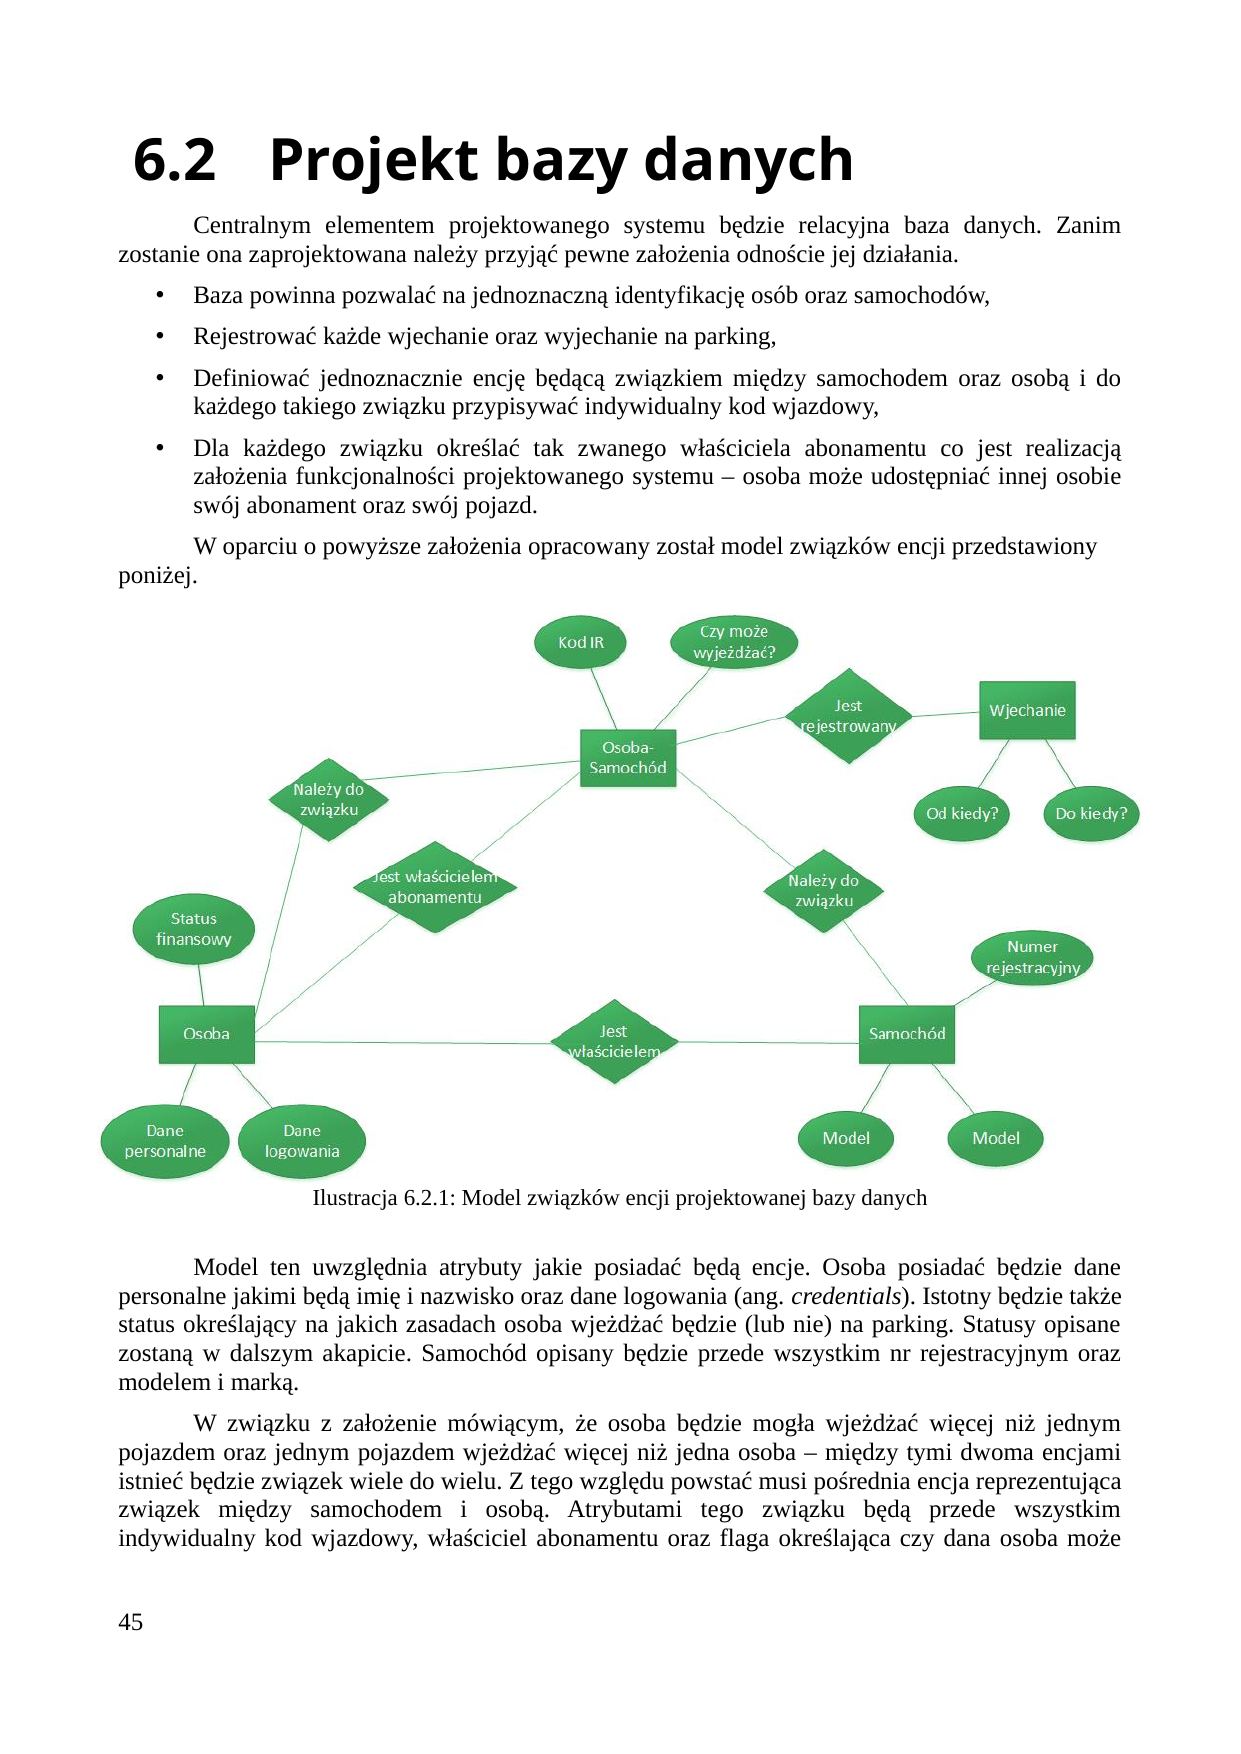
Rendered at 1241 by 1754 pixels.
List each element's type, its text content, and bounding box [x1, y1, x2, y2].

picture [96, 613, 1144, 1185]
text W oparciu o powyższe założenia opracowany został model związków encji przedstawiony poniżej. [118, 531, 1122, 589]
list Definiować jednoznacznie encję będącą związkiem między samochodem oraz osobą i do każdego takiego związku przypisywać indywidualny kod wjazdowy, [156, 363, 1122, 420]
list Baza powinna pozwalać na jednoznaczną identyfikację osób oraz samochodów, [156, 280, 1122, 309]
text Model ten uwzględnia atrybuty jakie posiadać będą encje. Osoba posiadać będzie dane personalne jakimi będą imię i nazwisko oraz dane logowania (ang. credentials). Istotny będzie także status określający na jakich zasadach osoba wjeżdżać będzie (lub nie) na parking. Statusy opisane zostaną w dalszym akapicie. Samochód opisany będzie przede wszystkim nr rejestracyjnym oraz modelem i marką. [118, 1252, 1122, 1396]
text Ilustracja 6.2.1: Model związków encji projektowanej bazy danych [97, 1185, 1143, 1211]
text Centralnym elementem projektowanego systemu będzie relacyjna baza danych. Zanim zostanie ona zaprojektowana należy przyjąć pewne założenia odnoście jej działania. [118, 210, 1122, 268]
list Dla każdego związku określać tak zwanego właściciela abonamentu co jest realizacją założenia funkcjonalności projektowanego systemu – osoba może udostępniać innej osobie swój abonament oraz swój pojazd. [156, 433, 1122, 519]
subtitle Projekt bazy danych [118, 118, 1122, 198]
text W związku z założenie mówiącym, że osoba będzie mogła wjeżdżać więcej niż jednym pojazdem oraz jednym pojazdem wjeżdżać więcej niż jedna osoba – między tymi dwoma encjami istnieć będzie związek wiele do wielu. Z tego względu powstać musi pośrednia encja reprezentująca związek między samochodem i osobą. Atrybutami tego związku będą przede wszystkim indywidualny kod wjazdowy, właściciel abonamentu oraz flaga określająca czy dana osoba może [118, 1408, 1122, 1552]
list Rejestrować każde wjechanie oraz wyjechanie na parking, [156, 321, 1122, 350]
